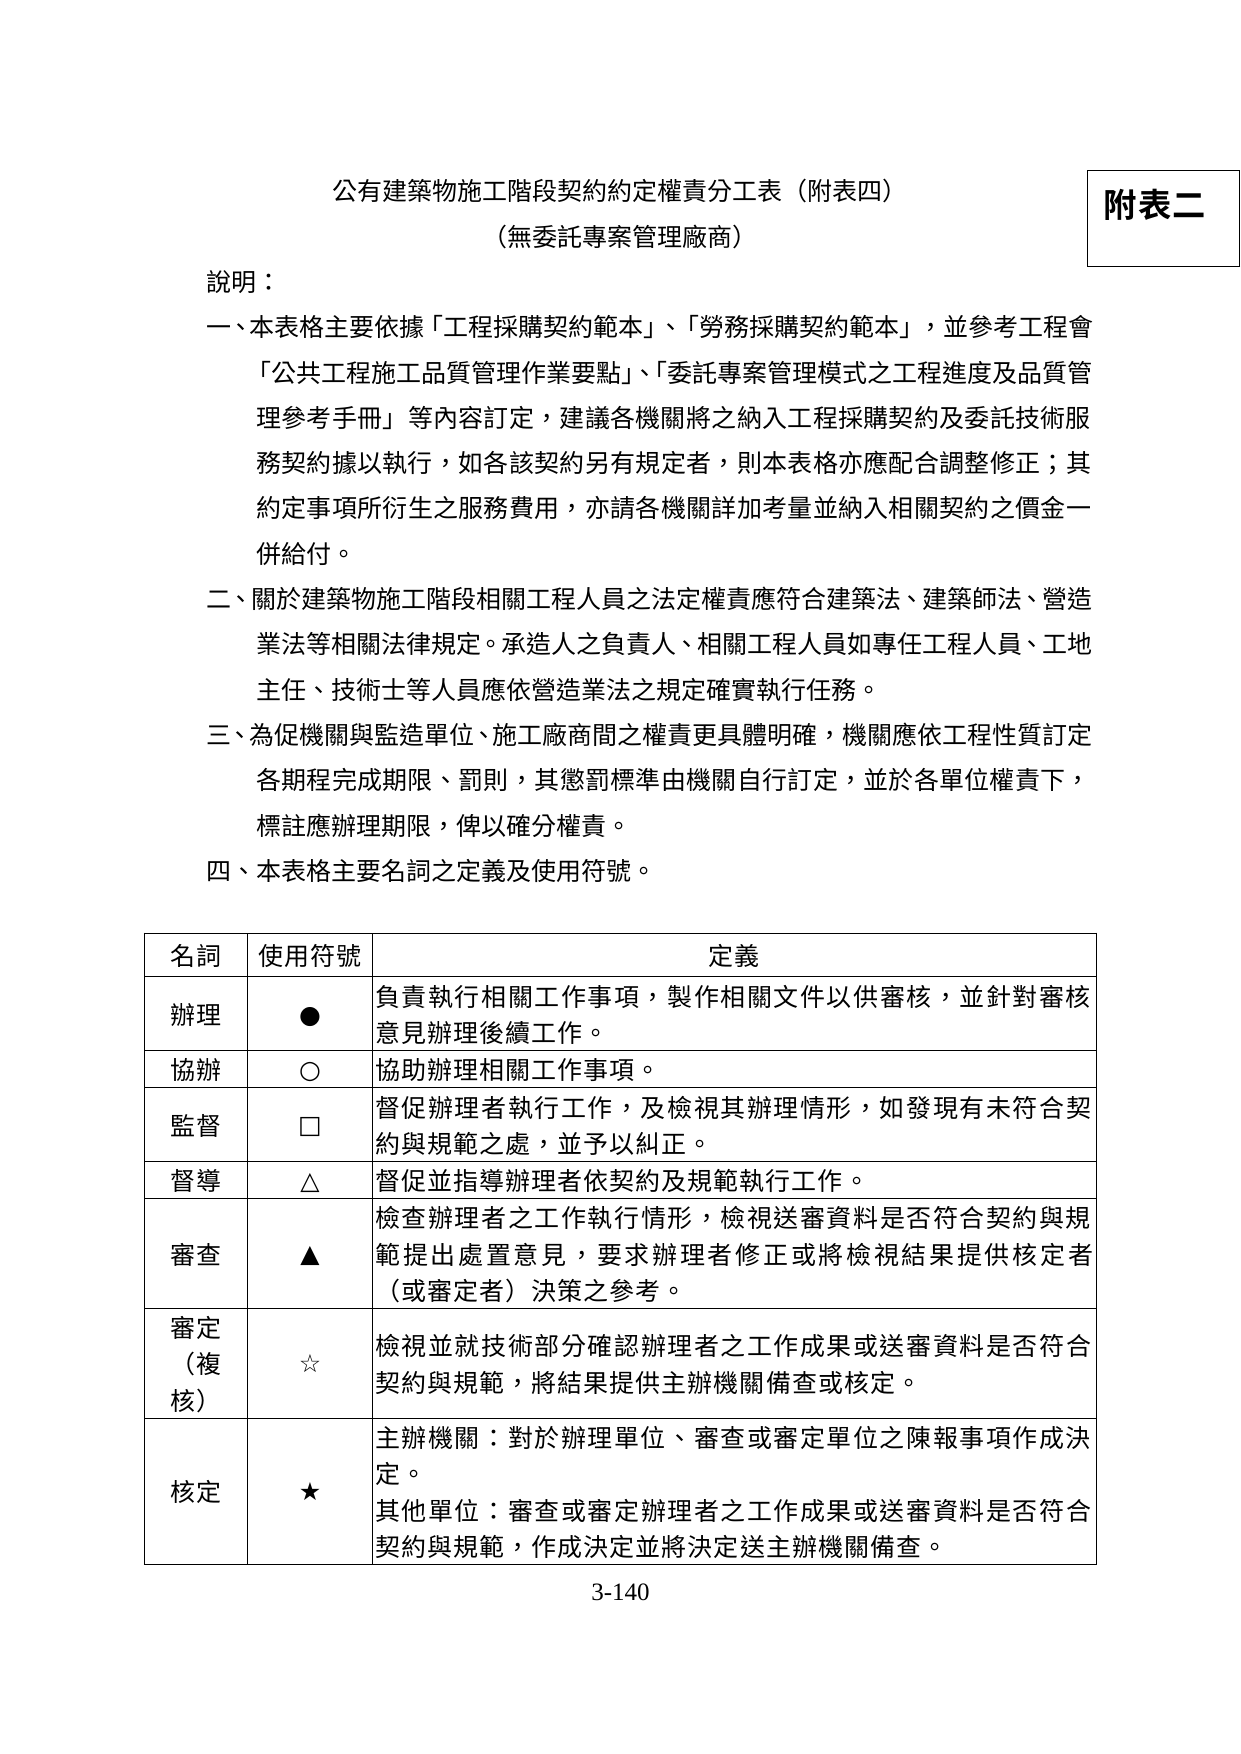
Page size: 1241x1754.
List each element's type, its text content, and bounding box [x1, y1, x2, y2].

table_cell 辦理 [145, 977, 247, 1050]
table_cell 檢視並就技術部分確認辦理者之工作成果或送審資料是否符合契約與規範，將結果提供主辦機關備查或核定。 [373, 1309, 1096, 1417]
table_header 名詞 [145, 934, 247, 976]
table_cell □ [248, 1088, 372, 1161]
text 二、關於建築物施工階段相關工程人員之法定權責應符合建築法、建築師法、營造業法等相關法律規定。承造人之負責人、相關工程人員如專任工程人員、工地主任、技術士等人員應依營造業法之規定確實執行任務。 [206, 579, 1092, 706]
table_cell ● [248, 977, 372, 1050]
text 公有建築物施工階段契約約定權責分工表（附表四） [148, 172, 1087, 208]
table_cell 核定 [145, 1419, 247, 1563]
table_cell 負責執行相關工作事項，製作相關文件以供審核，並針對審核意見辦理後續工作。 [373, 977, 1096, 1050]
table_cell 審定 （複核） [145, 1309, 247, 1417]
table_cell 協辦 [145, 1051, 247, 1087]
text 一、本表格主要依據「工程採購契約範本」、「勞務採購契約範本」，並參考工程會「公共工程施工品質管理作業要點」、「委託專案管理模式之工程進度及品質管理參考手冊」等內容訂定，建議各機關將之納入工程採購契約及委託技術服務契約據以執行，如各該契約另有規定者，則本表格亦應配合調整修正；其約定事項所衍生之服務費用，亦請各機關詳加考量並納入相關契約之價金一併給付。 [206, 308, 1092, 571]
table_cell 檢查辦理者之工作執行情形，檢視送審資料是否符合契約與規範提出處置意見，要求辦理者修正或將檢視結果提供核定者（或審定者）決策之參考。 [373, 1199, 1096, 1308]
text 說明： [206, 262, 1092, 299]
table_cell 協助辦理相關工作事項。 [373, 1051, 1096, 1087]
table_cell ☆ [248, 1309, 372, 1417]
table_cell ○ [248, 1051, 372, 1087]
table_cell ★ [248, 1419, 372, 1563]
table_cell 主辦機關：對於辦理單位、審查或審定單位之陳報事項作成決定。 其他單位：審查或審定辦理者之工作成果或送審資料是否符合契約與規範，作成決定並將決定送主辦機關備查。 [373, 1419, 1096, 1563]
table_cell ▲ [248, 1199, 372, 1308]
table_cell 督促辦理者執行工作，及檢視其辦理情形，如發現有未符合契約與規範之處，並予以糾正。 [373, 1088, 1096, 1161]
table_header 使用符號 [248, 934, 372, 976]
text （無委託專案管理廠商） [148, 217, 1087, 253]
table_cell 督導 [145, 1162, 247, 1198]
table_header 定義 [373, 934, 1096, 976]
text 三、為促機關與監造單位、施工廠商間之權責更具體明確，機關應依工程性質訂定各期程完成期限、罰則，其懲罰標準由機關自行訂定，並於各單位權責下，標註應辦理期限，俾以確分權責。 [206, 716, 1092, 842]
text 附表二 [1103, 179, 1223, 227]
table_cell 審查 [145, 1199, 247, 1308]
table_cell 監督 [145, 1088, 247, 1161]
text 四、本表格主要名詞之定義及使用符號。 [206, 851, 1092, 888]
table_cell 督促並指導辦理者依契約及規範執行工作。 [373, 1162, 1096, 1198]
table_cell △ [248, 1162, 372, 1198]
